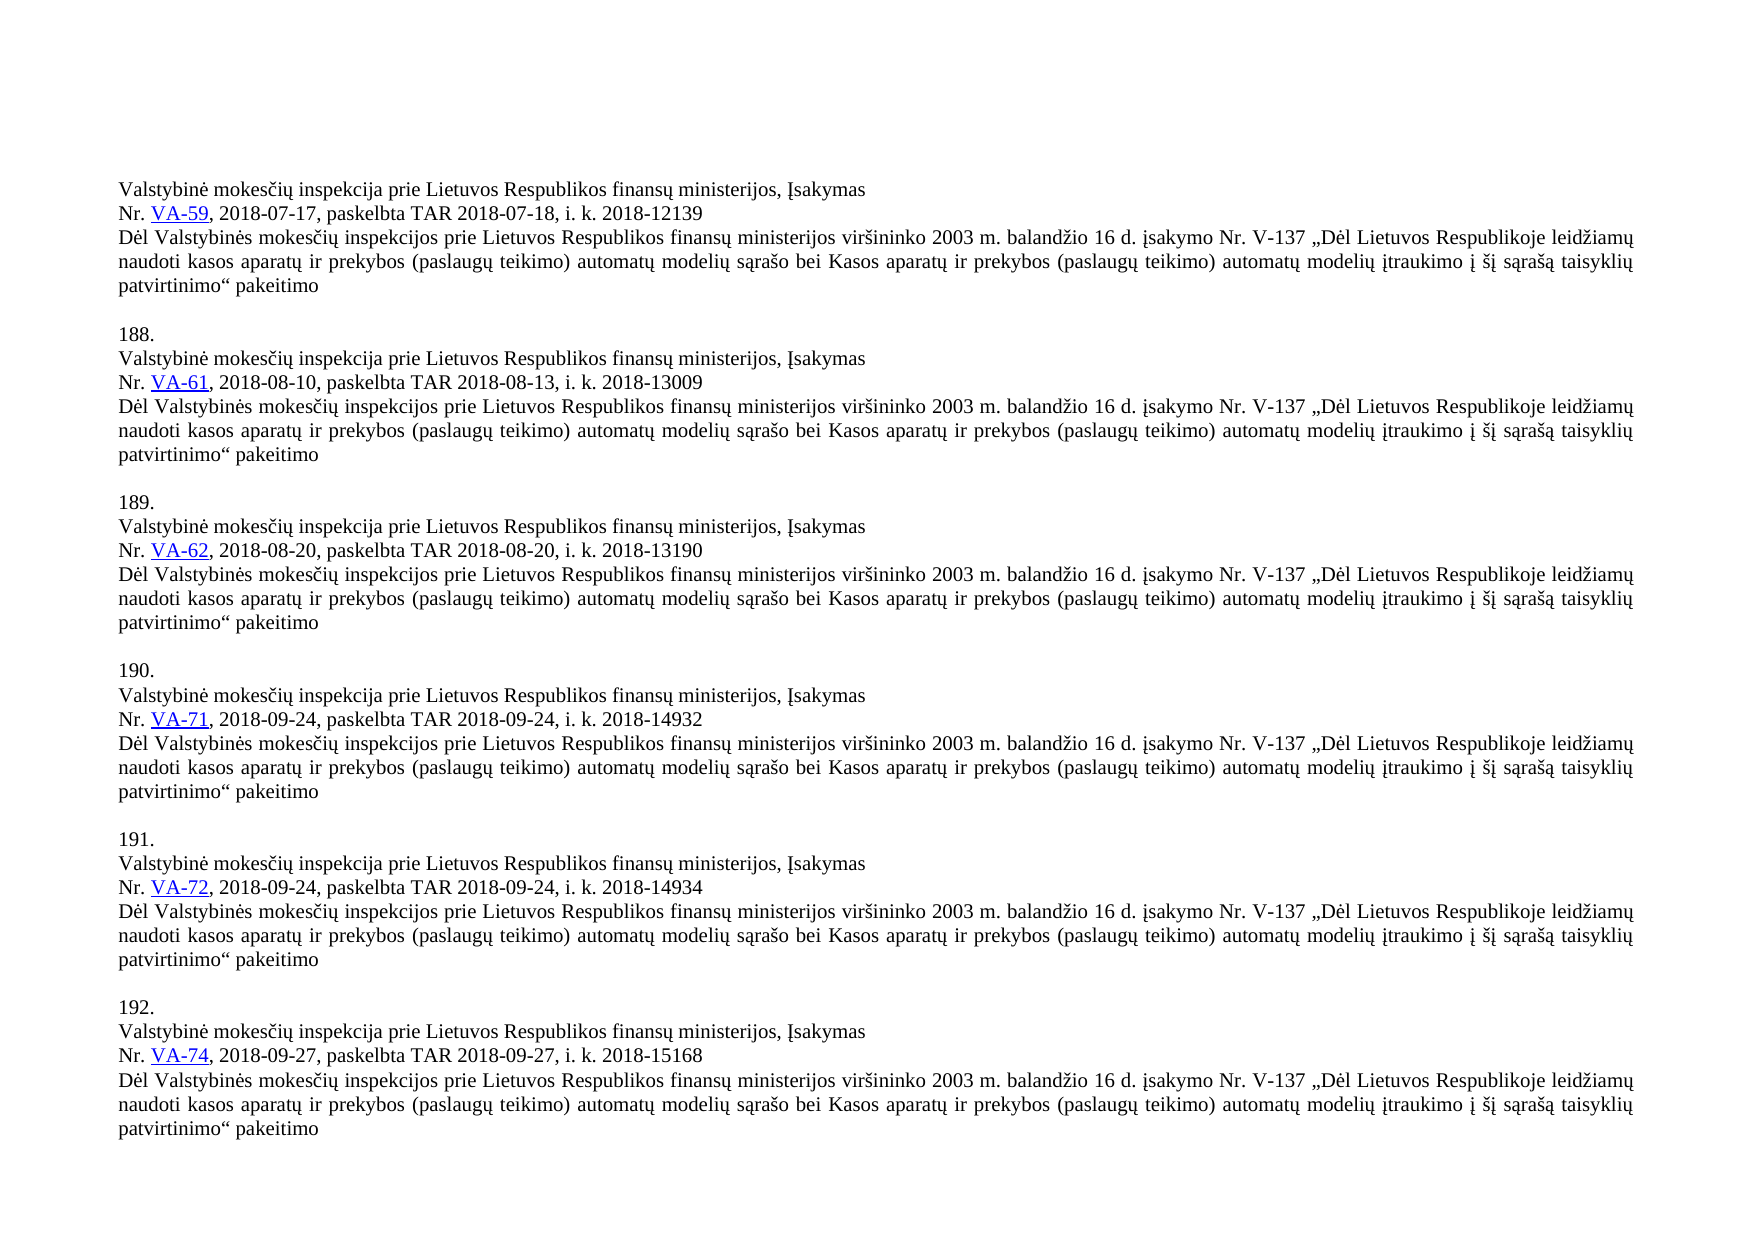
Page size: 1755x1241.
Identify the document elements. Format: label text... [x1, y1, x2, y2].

text Nr. VA-62, 2018-08-20, paskelbta TAR 2018-08-20, i. k. 2018-13190 [118, 538, 1636, 562]
text Valstybinė mokesčių inspekcija prie Lietuvos Respublikos finansų ministerijos, Įsakymas [118, 346, 1636, 370]
text Valstybinė mokesčių inspekcija prie Lietuvos Respublikos finansų ministerijos, Įsakymas [118, 682, 1636, 707]
text 190. [118, 658, 1636, 682]
text Dėl Valstybinės mokesčių inspekcijos prie Lietuvos Respublikos finansų ministerijos viršininko 2003 m. balandžio 16 d. įsakymo Nr. V-137 „Dėl Lietuvos Respublikoje leidžiamų naudoti kasos aparatų ir prekybos (paslaugų teikimo) automatų modelių sąrašo bei Kasos aparatų ir prekybos (paslaugų teikimo) automatų modelių įtraukimo į šį sąrašą taisyklių patvirtinimo“ pakeitimo [118, 1067, 1636, 1140]
text Dėl Valstybinės mokesčių inspekcijos prie Lietuvos Respublikos finansų ministerijos viršininko 2003 m. balandžio 16 d. įsakymo Nr. V-137 „Dėl Lietuvos Respublikoje leidžiamų naudoti kasos aparatų ir prekybos (paslaugų teikimo) automatų modelių sąrašo bei Kasos aparatų ir prekybos (paslaugų teikimo) automatų modelių įtraukimo į šį sąrašą taisyklių patvirtinimo“ pakeitimo [118, 394, 1636, 466]
text Nr. VA-59, 2018-07-17, paskelbta TAR 2018-07-18, i. k. 2018-12139 [118, 201, 1636, 225]
text Dėl Valstybinės mokesčių inspekcijos prie Lietuvos Respublikos finansų ministerijos viršininko 2003 m. balandžio 16 d. įsakymo Nr. V-137 „Dėl Lietuvos Respublikoje leidžiamų naudoti kasos aparatų ir prekybos (paslaugų teikimo) automatų modelių sąrašo bei Kasos aparatų ir prekybos (paslaugų teikimo) automatų modelių įtraukimo į šį sąrašą taisyklių patvirtinimo“ pakeitimo [118, 899, 1636, 971]
text Nr. VA-74, 2018-09-27, paskelbta TAR 2018-09-27, i. k. 2018-15168 [118, 1043, 1636, 1067]
text 188. [118, 322, 1636, 346]
text Dėl Valstybinės mokesčių inspekcijos prie Lietuvos Respublikos finansų ministerijos viršininko 2003 m. balandžio 16 d. įsakymo Nr. V-137 „Dėl Lietuvos Respublikoje leidžiamų naudoti kasos aparatų ir prekybos (paslaugų teikimo) automatų modelių sąrašo bei Kasos aparatų ir prekybos (paslaugų teikimo) automatų modelių įtraukimo į šį sąrašą taisyklių patvirtinimo“ pakeitimo [118, 731, 1636, 803]
text Dėl Valstybinės mokesčių inspekcijos prie Lietuvos Respublikos finansų ministerijos viršininko 2003 m. balandžio 16 d. įsakymo Nr. V-137 „Dėl Lietuvos Respublikoje leidžiamų naudoti kasos aparatų ir prekybos (paslaugų teikimo) automatų modelių sąrašo bei Kasos aparatų ir prekybos (paslaugų teikimo) automatų modelių įtraukimo į šį sąrašą taisyklių patvirtinimo“ pakeitimo [118, 562, 1636, 634]
text Nr. VA-72, 2018-09-24, paskelbta TAR 2018-09-24, i. k. 2018-14934 [118, 875, 1636, 899]
text Valstybinė mokesčių inspekcija prie Lietuvos Respublikos finansų ministerijos, Įsakymas [118, 514, 1636, 538]
text Nr. VA-61, 2018-08-10, paskelbta TAR 2018-08-13, i. k. 2018-13009 [118, 370, 1636, 394]
text 189. [118, 490, 1636, 514]
text Dėl Valstybinės mokesčių inspekcijos prie Lietuvos Respublikos finansų ministerijos viršininko 2003 m. balandžio 16 d. įsakymo Nr. V-137 „Dėl Lietuvos Respublikoje leidžiamų naudoti kasos aparatų ir prekybos (paslaugų teikimo) automatų modelių sąrašo bei Kasos aparatų ir prekybos (paslaugų teikimo) automatų modelių įtraukimo į šį sąrašą taisyklių patvirtinimo“ pakeitimo [118, 225, 1636, 297]
text Valstybinė mokesčių inspekcija prie Lietuvos Respublikos finansų ministerijos, Įsakymas [118, 177, 1636, 201]
text Valstybinė mokesčių inspekcija prie Lietuvos Respublikos finansų ministerijos, Įsakymas [118, 851, 1636, 875]
text 192. [118, 995, 1636, 1019]
text 191. [118, 827, 1636, 851]
text Valstybinė mokesčių inspekcija prie Lietuvos Respublikos finansų ministerijos, Įsakymas [118, 1019, 1636, 1043]
text Nr. VA-71, 2018-09-24, paskelbta TAR 2018-09-24, i. k. 2018-14932 [118, 707, 1636, 731]
